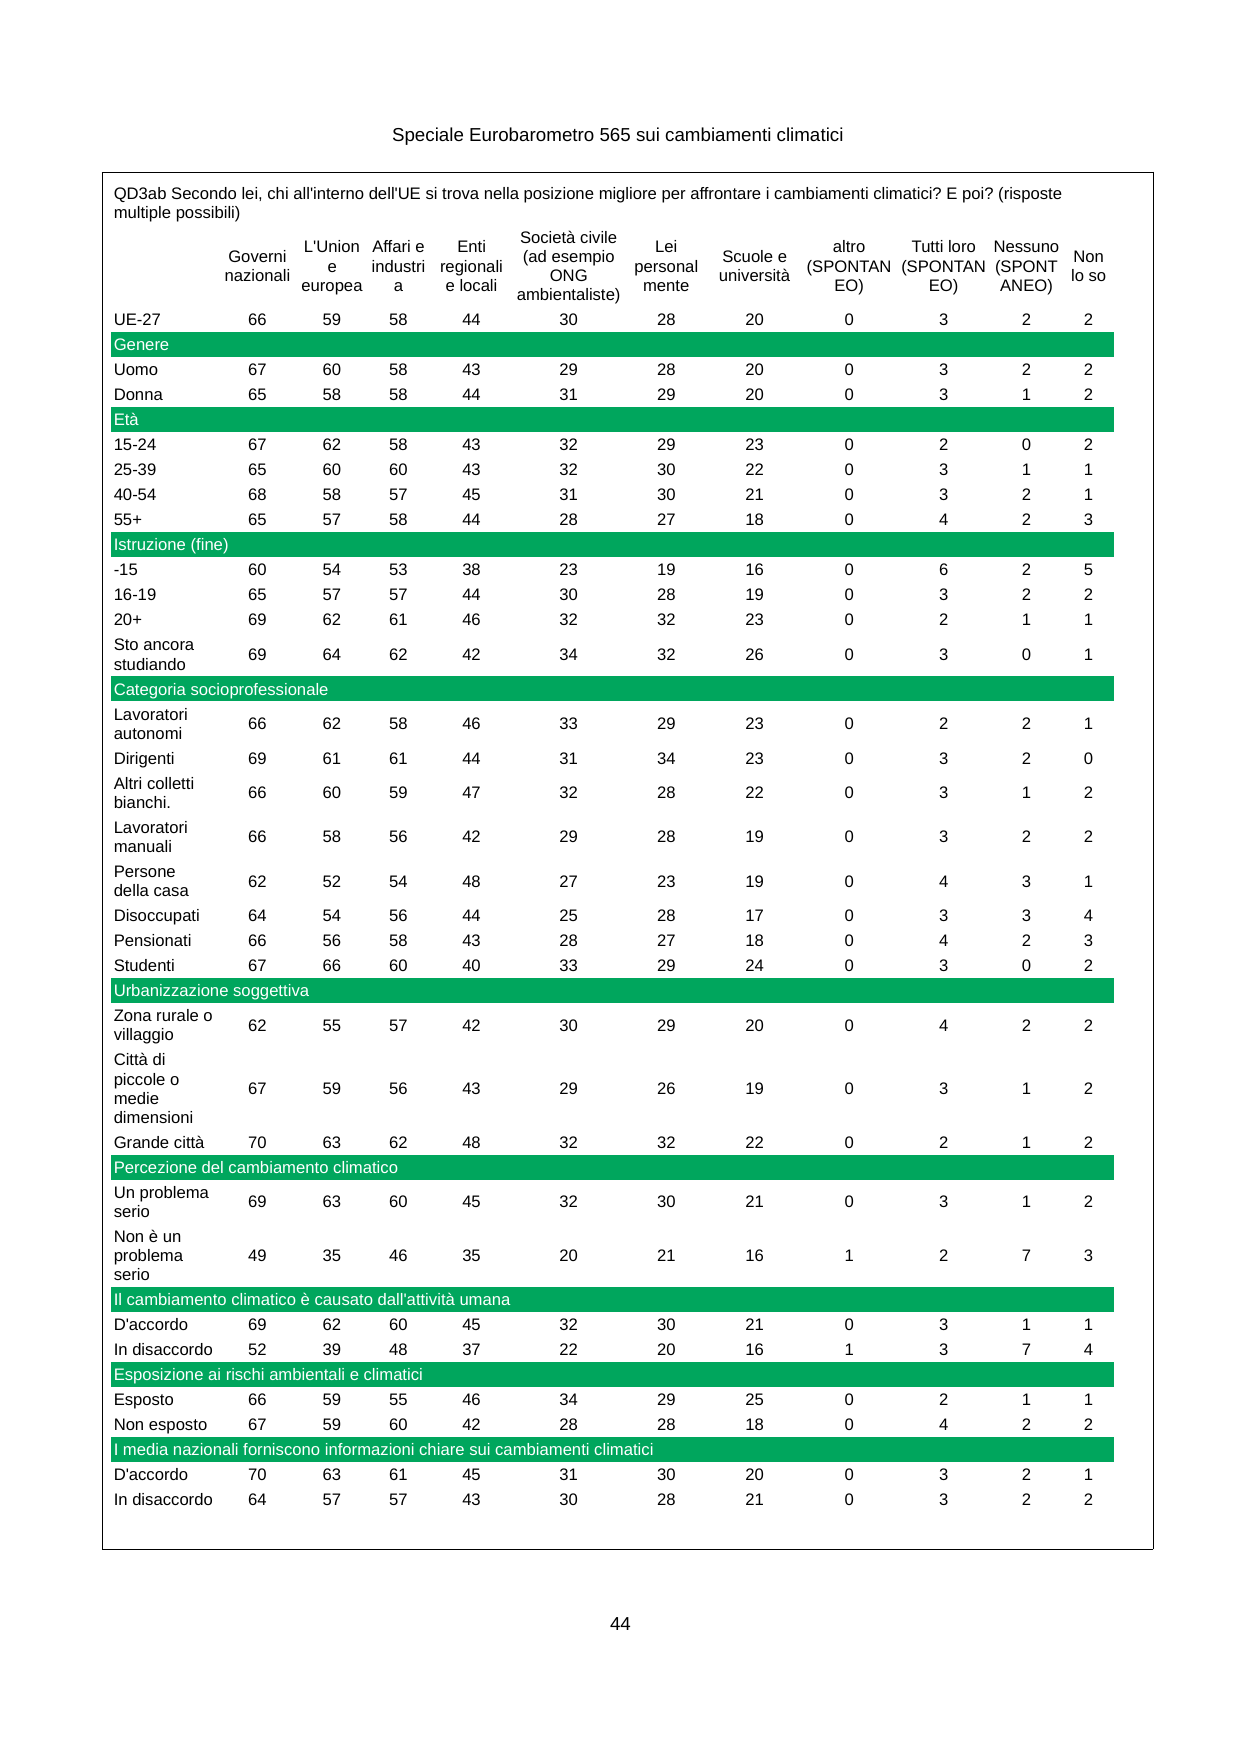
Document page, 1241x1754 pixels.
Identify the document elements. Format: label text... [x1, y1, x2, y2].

table_cell 59 [298, 1387, 366, 1412]
table_cell 69 [217, 632, 297, 676]
table_cell 0 [801, 1412, 897, 1437]
table_cell 3 [897, 582, 990, 607]
table_cell 3 [897, 1337, 990, 1362]
table_cell 1 [1062, 701, 1114, 746]
table_cell In disaccordo [111, 1337, 217, 1362]
table_cell 1 [990, 1130, 1062, 1155]
table_cell 3 [897, 382, 990, 407]
table_cell 30 [625, 1462, 707, 1487]
table_cell 20 [708, 1003, 801, 1047]
table_header QD3ab Secondo lei, chi all'interno dell'UE si trova nella posizione migliore per affrontare i cambiamenti climatici? E poi? (risposte multiple possibili) [111, 181, 1114, 225]
table_cell Dirigenti [111, 746, 217, 771]
table_cell 0 [801, 1130, 897, 1155]
table_cell 32 [512, 432, 625, 457]
table_cell 55+ [111, 507, 217, 532]
table_cell 43 [430, 1487, 512, 1512]
table_cell 32 [512, 1180, 625, 1224]
table_cell 29 [625, 953, 707, 978]
table_cell 23 [708, 432, 801, 457]
table_cell 0 [801, 1003, 897, 1047]
table_cell 67 [217, 432, 297, 457]
table_cell 20 [708, 357, 801, 382]
table_cell 28 [625, 307, 707, 332]
table_cell 62 [298, 1312, 366, 1337]
table_cell 54 [298, 557, 366, 582]
table_cell 35 [430, 1224, 512, 1287]
table_cell 0 [801, 1387, 897, 1412]
table_cell I media nazionali forniscono informazioni chiare sui cambiamenti climatici [111, 1437, 1114, 1462]
table_cell 18 [708, 928, 801, 953]
table_cell 3 [897, 1312, 990, 1337]
table_cell 60 [298, 771, 366, 815]
table_cell 60 [217, 557, 297, 582]
table_cell 61 [366, 1462, 430, 1487]
table_cell 47 [430, 771, 512, 815]
table_cell 2 [990, 557, 1062, 582]
table_cell 43 [430, 1047, 512, 1130]
table_cell 57 [366, 482, 430, 507]
table_cell Persone della casa [111, 859, 217, 903]
table_cell 22 [708, 1130, 801, 1155]
table_cell 21 [625, 1224, 707, 1287]
table_cell 58 [366, 307, 430, 332]
table_cell Urbanizzazione soggettiva [111, 978, 1114, 1003]
table_cell 69 [217, 746, 297, 771]
table_cell 23 [708, 701, 801, 746]
table_cell 3 [897, 632, 990, 676]
table_cell 25 [708, 1387, 801, 1412]
table_cell 39 [298, 1337, 366, 1362]
table_cell 35 [298, 1224, 366, 1287]
table_cell 21 [708, 1180, 801, 1224]
table_cell 44 [430, 382, 512, 407]
table_cell 32 [512, 1130, 625, 1155]
table_cell 46 [430, 607, 512, 632]
table_cell 4 [897, 1412, 990, 1437]
table_cell 2 [1062, 432, 1114, 457]
table_cell 0 [801, 1462, 897, 1487]
table_cell 2 [897, 1130, 990, 1155]
table_cell 2 [990, 582, 1062, 607]
table_cell 3 [897, 1180, 990, 1224]
table_cell 30 [512, 1003, 625, 1047]
table_cell 64 [217, 1487, 297, 1512]
table_cell 44 [430, 746, 512, 771]
table_cell 68 [217, 482, 297, 507]
table_cell 20 [625, 1337, 707, 1362]
table_cell 4 [1062, 1337, 1114, 1362]
table_cell 0 [990, 432, 1062, 457]
table_cell 44 [430, 307, 512, 332]
table_cell 45 [430, 1462, 512, 1487]
table_cell Non esposto [111, 1412, 217, 1437]
table_cell 62 [217, 1003, 297, 1047]
table_cell 3 [1062, 928, 1114, 953]
table_cell 20 [708, 307, 801, 332]
table_cell 53 [366, 557, 430, 582]
table_cell 0 [1062, 746, 1114, 771]
table_cell Uomo [111, 357, 217, 382]
table_cell 56 [366, 815, 430, 859]
table_cell 70 [217, 1462, 297, 1487]
table_cell 42 [430, 1412, 512, 1437]
table_cell 30 [625, 482, 707, 507]
table_cell 2 [990, 1462, 1062, 1487]
table_cell Società civile (ad esempio ONG ambientaliste) [512, 225, 625, 307]
table_cell 37 [430, 1337, 512, 1362]
table_cell 21 [708, 1487, 801, 1512]
table_cell 30 [512, 582, 625, 607]
table_cell 4 [1062, 903, 1114, 928]
table_cell 56 [366, 903, 430, 928]
table_cell 1 [990, 607, 1062, 632]
table_cell 2 [1062, 815, 1114, 859]
table_cell 31 [512, 482, 625, 507]
table_cell 62 [366, 1130, 430, 1155]
table_cell Studenti [111, 953, 217, 978]
table_cell 43 [430, 432, 512, 457]
table_cell 23 [512, 557, 625, 582]
table_cell 69 [217, 1180, 297, 1224]
table_cell 46 [430, 701, 512, 746]
table_cell 27 [512, 859, 625, 903]
table_cell 48 [430, 1130, 512, 1155]
table_cell 58 [366, 507, 430, 532]
table_cell 67 [217, 1047, 297, 1130]
table_cell 33 [512, 953, 625, 978]
table_cell 16 [708, 557, 801, 582]
table_cell 22 [708, 457, 801, 482]
table_cell 3 [897, 357, 990, 382]
table_cell 29 [512, 815, 625, 859]
table_cell 56 [298, 928, 366, 953]
table_cell 66 [217, 928, 297, 953]
table_cell Non è un problema serio [111, 1224, 217, 1287]
table_cell 23 [708, 607, 801, 632]
table_cell 43 [430, 357, 512, 382]
table_cell 28 [625, 1412, 707, 1437]
table_cell 3 [897, 1047, 990, 1130]
table_cell 1 [990, 1047, 1062, 1130]
table_cell 62 [366, 632, 430, 676]
table_cell 28 [625, 815, 707, 859]
table_cell Disoccupati [111, 903, 217, 928]
table_cell 66 [217, 701, 297, 746]
table_cell 3 [897, 307, 990, 332]
table_cell 2 [990, 1412, 1062, 1437]
table_cell Affari e industria [366, 225, 430, 307]
table_cell 0 [801, 482, 897, 507]
table_cell 2 [1062, 307, 1114, 332]
table_cell Esposto [111, 1387, 217, 1412]
table_cell 42 [430, 1003, 512, 1047]
table_cell 60 [366, 1412, 430, 1437]
table_cell 2 [990, 357, 1062, 382]
table_cell 28 [512, 1412, 625, 1437]
table_cell 28 [625, 903, 707, 928]
table_cell 19 [708, 815, 801, 859]
table_cell 54 [366, 859, 430, 903]
table_cell 59 [298, 307, 366, 332]
table_cell 40 [430, 953, 512, 978]
table_cell 28 [625, 582, 707, 607]
table_cell 3 [1062, 1224, 1114, 1287]
table_cell 2 [1062, 953, 1114, 978]
table_cell 60 [366, 1312, 430, 1337]
table_cell 55 [366, 1387, 430, 1412]
table_cell 0 [801, 928, 897, 953]
table_cell D'accordo [111, 1312, 217, 1337]
table_cell 31 [512, 1462, 625, 1487]
table_cell 3 [897, 457, 990, 482]
table_cell 45 [430, 1180, 512, 1224]
table_cell 1 [990, 457, 1062, 482]
table_cell 3 [990, 859, 1062, 903]
table_cell 40-54 [111, 482, 217, 507]
table_cell 2 [897, 1387, 990, 1412]
table_cell 44 [430, 903, 512, 928]
table_cell 0 [990, 632, 1062, 676]
table_cell 0 [801, 1487, 897, 1512]
table_cell 2 [990, 507, 1062, 532]
table_cell 1 [990, 1312, 1062, 1337]
table_cell 29 [625, 382, 707, 407]
table_cell 46 [430, 1387, 512, 1412]
table_cell 16-19 [111, 582, 217, 607]
table_cell 2 [1062, 1487, 1114, 1512]
table_cell Pensionati [111, 928, 217, 953]
table_cell 57 [366, 582, 430, 607]
table_cell 23 [708, 746, 801, 771]
table_cell 18 [708, 507, 801, 532]
table_cell 1 [1062, 632, 1114, 676]
table_cell 0 [801, 1312, 897, 1337]
table_cell 62 [298, 701, 366, 746]
table_cell 2 [1062, 1130, 1114, 1155]
table_cell Scuole e università [708, 225, 801, 307]
table_cell [111, 225, 217, 307]
table_cell 23 [625, 859, 707, 903]
table_cell 38 [430, 557, 512, 582]
table_cell Percezione del cambiamento climatico [111, 1155, 1114, 1180]
table_cell 2 [990, 482, 1062, 507]
table_cell UE-27 [111, 307, 217, 332]
table_cell 63 [298, 1180, 366, 1224]
table_cell 49 [217, 1224, 297, 1287]
table_cell 57 [298, 582, 366, 607]
table_cell 31 [512, 382, 625, 407]
table_cell 58 [298, 482, 366, 507]
table_cell 58 [366, 928, 430, 953]
table_cell 17 [708, 903, 801, 928]
table_cell 0 [801, 1047, 897, 1130]
table_cell 32 [625, 607, 707, 632]
table_cell 25 [512, 903, 625, 928]
table_cell 27 [625, 507, 707, 532]
table_cell 60 [366, 457, 430, 482]
table_cell 28 [625, 1487, 707, 1512]
table_cell 0 [801, 607, 897, 632]
table_cell 2 [1062, 1047, 1114, 1130]
table_cell 0 [801, 1180, 897, 1224]
table_cell 21 [708, 1312, 801, 1337]
table_cell Grande città [111, 1130, 217, 1155]
table_cell 19 [708, 859, 801, 903]
table_cell 1 [1062, 482, 1114, 507]
table_cell 59 [298, 1047, 366, 1130]
table_cell 2 [1062, 1003, 1114, 1047]
table_cell 65 [217, 382, 297, 407]
table_cell altro (SPONTANEO) [801, 225, 897, 307]
table_cell 18 [708, 1412, 801, 1437]
table_cell 54 [298, 903, 366, 928]
table_cell 21 [708, 482, 801, 507]
table_cell 58 [366, 701, 430, 746]
table_cell Donna [111, 382, 217, 407]
table_cell 67 [217, 953, 297, 978]
table_cell 2 [990, 928, 1062, 953]
table_cell 29 [625, 1387, 707, 1412]
table_cell 1 [990, 771, 1062, 815]
table_cell 5 [1062, 557, 1114, 582]
table_cell 67 [217, 1412, 297, 1437]
table_cell 46 [366, 1224, 430, 1287]
table_cell 0 [990, 953, 1062, 978]
table_cell 70 [217, 1130, 297, 1155]
table_cell 0 [801, 746, 897, 771]
table_cell 1 [1062, 1387, 1114, 1412]
table_cell 2 [1062, 1180, 1114, 1224]
table_cell 59 [298, 1412, 366, 1437]
table_cell 3 [897, 482, 990, 507]
table_cell 62 [217, 859, 297, 903]
table_cell 52 [298, 859, 366, 903]
table_cell Lavoratori manuali [111, 815, 217, 859]
table_cell 34 [512, 1387, 625, 1412]
table_cell 0 [801, 903, 897, 928]
table_cell 58 [366, 432, 430, 457]
table_cell 19 [708, 582, 801, 607]
table_cell Altri colletti bianchi. [111, 771, 217, 815]
table_cell 60 [298, 457, 366, 482]
table_cell 69 [217, 607, 297, 632]
table_cell 64 [217, 903, 297, 928]
table_cell 60 [298, 357, 366, 382]
table_cell 28 [625, 771, 707, 815]
table_cell 32 [512, 771, 625, 815]
table_cell 2 [990, 1003, 1062, 1047]
table_cell 1 [990, 1387, 1062, 1412]
table_cell 66 [217, 1387, 297, 1412]
table_cell Un problema serio [111, 1180, 217, 1224]
table_cell 29 [625, 432, 707, 457]
table_cell 7 [990, 1337, 1062, 1362]
table_cell 2 [990, 815, 1062, 859]
table_cell 26 [708, 632, 801, 676]
table_cell 45 [430, 482, 512, 507]
table_cell Sto ancora studiando [111, 632, 217, 676]
table_cell 0 [801, 357, 897, 382]
table_cell 2 [1062, 1412, 1114, 1437]
table_cell 0 [801, 771, 897, 815]
table_cell 62 [298, 607, 366, 632]
table_cell 0 [801, 507, 897, 532]
table_cell 42 [430, 632, 512, 676]
table_cell 66 [217, 815, 297, 859]
table_cell 1 [1062, 1462, 1114, 1487]
table_cell 32 [512, 457, 625, 482]
table_cell 22 [512, 1337, 625, 1362]
table_cell 24 [708, 953, 801, 978]
table_cell D'accordo [111, 1462, 217, 1487]
table_cell 2 [990, 1487, 1062, 1512]
table_cell 42 [430, 815, 512, 859]
table_cell 57 [366, 1487, 430, 1512]
table_cell 30 [625, 1312, 707, 1337]
table_cell 29 [512, 1047, 625, 1130]
table_cell 1 [990, 382, 1062, 407]
table_cell 63 [298, 1130, 366, 1155]
table_cell 58 [366, 382, 430, 407]
table_cell 2 [990, 307, 1062, 332]
table_cell Enti regionali e locali [430, 225, 512, 307]
table_cell 0 [801, 953, 897, 978]
table_cell 1 [1062, 1312, 1114, 1337]
table_cell 34 [625, 746, 707, 771]
table_cell 1 [1062, 457, 1114, 482]
table_cell Lavoratori autonomi [111, 701, 217, 746]
table_cell 66 [217, 307, 297, 332]
table_cell 2 [897, 432, 990, 457]
table_cell 0 [801, 815, 897, 859]
table_cell 20+ [111, 607, 217, 632]
table_cell 33 [512, 701, 625, 746]
table_cell 48 [430, 859, 512, 903]
table_cell 65 [217, 457, 297, 482]
table_cell Governi nazionali [217, 225, 297, 307]
table_cell 30 [512, 1487, 625, 1512]
table_cell 20 [708, 382, 801, 407]
table_cell 65 [217, 507, 297, 532]
table_cell 43 [430, 928, 512, 953]
table_cell 0 [801, 457, 897, 482]
table_cell 0 [801, 582, 897, 607]
table_cell 4 [897, 859, 990, 903]
table_cell 2 [897, 1224, 990, 1287]
table_cell 16 [708, 1337, 801, 1362]
table_cell 2 [1062, 771, 1114, 815]
table_cell 32 [512, 607, 625, 632]
table_cell 66 [217, 771, 297, 815]
table_cell 32 [625, 1130, 707, 1155]
table_cell 0 [801, 432, 897, 457]
table_cell L'Unione europea [298, 225, 366, 307]
table_cell Esposizione ai rischi ambientali e climatici [111, 1362, 1114, 1387]
table_cell 26 [625, 1047, 707, 1130]
table_cell 30 [625, 1180, 707, 1224]
table_cell 57 [298, 507, 366, 532]
table_cell 34 [512, 632, 625, 676]
table_cell 0 [801, 859, 897, 903]
table_cell 0 [801, 382, 897, 407]
table_cell 4 [897, 928, 990, 953]
table_cell 61 [366, 746, 430, 771]
table_cell Città di piccole o medie dimensioni [111, 1047, 217, 1130]
table_cell -15 [111, 557, 217, 582]
table_cell Zona rurale o villaggio [111, 1003, 217, 1047]
table_cell Nessuno (SPONTANEO) [990, 225, 1062, 307]
table_cell 58 [298, 382, 366, 407]
table_cell 44 [430, 507, 512, 532]
table_cell 57 [298, 1487, 366, 1512]
table_cell 3 [897, 771, 990, 815]
table_cell 58 [298, 815, 366, 859]
table_cell 48 [366, 1337, 430, 1362]
table_cell 57 [366, 1003, 430, 1047]
table_cell 2 [1062, 382, 1114, 407]
table_cell 3 [897, 746, 990, 771]
table_cell 30 [625, 457, 707, 482]
table_cell 0 [801, 632, 897, 676]
table_cell 0 [801, 701, 897, 746]
table_cell 3 [897, 953, 990, 978]
table_cell 1 [801, 1337, 897, 1362]
table_cell Categoria socioprofessionale [111, 676, 1114, 701]
table_cell 25-39 [111, 457, 217, 482]
table_cell 61 [298, 746, 366, 771]
table_cell 28 [625, 357, 707, 382]
table_cell 45 [430, 1312, 512, 1337]
table_cell 29 [625, 701, 707, 746]
table_cell 4 [897, 1003, 990, 1047]
table_cell 19 [708, 1047, 801, 1130]
table_cell 60 [366, 1180, 430, 1224]
table_cell Il cambiamento climatico è causato dall'attività umana [111, 1287, 1114, 1312]
table_cell 22 [708, 771, 801, 815]
table_cell In disaccordo [111, 1487, 217, 1512]
table_cell 6 [897, 557, 990, 582]
table_cell 2 [897, 701, 990, 746]
table_cell 59 [366, 771, 430, 815]
table_cell 56 [366, 1047, 430, 1130]
table_cell 3 [1062, 507, 1114, 532]
table_cell 58 [366, 357, 430, 382]
table_cell 65 [217, 582, 297, 607]
table_cell 2 [1062, 582, 1114, 607]
table_cell 1 [1062, 859, 1114, 903]
table_cell 60 [366, 953, 430, 978]
table_cell Istruzione (fine) [111, 532, 1114, 557]
table_cell 19 [625, 557, 707, 582]
table_cell Non lo so [1062, 225, 1114, 307]
table_cell 31 [512, 746, 625, 771]
table_cell 4 [897, 507, 990, 532]
table_cell 3 [897, 903, 990, 928]
table_cell 29 [512, 357, 625, 382]
table_cell 32 [512, 1312, 625, 1337]
table_cell 27 [625, 928, 707, 953]
table_cell 62 [298, 432, 366, 457]
table_cell 3 [897, 815, 990, 859]
table_cell 61 [366, 607, 430, 632]
table_cell 16 [708, 1224, 801, 1287]
table_cell 2 [990, 746, 1062, 771]
table_cell 44 [430, 582, 512, 607]
table_cell Genere [111, 332, 1114, 357]
table_cell 66 [298, 953, 366, 978]
table_cell 63 [298, 1462, 366, 1487]
table_cell 28 [512, 507, 625, 532]
table_cell 52 [217, 1337, 297, 1362]
table_cell 7 [990, 1224, 1062, 1287]
table_cell 1 [801, 1224, 897, 1287]
table_cell 3 [897, 1487, 990, 1512]
table_cell 1 [1062, 607, 1114, 632]
table_cell 2 [1062, 357, 1114, 382]
table_cell 1 [990, 1180, 1062, 1224]
table_cell Lei personalmente [625, 225, 707, 307]
table_cell 30 [512, 307, 625, 332]
table_cell Tutti loro (SPONTANEO) [897, 225, 990, 307]
table_cell 0 [801, 307, 897, 332]
table_cell 2 [897, 607, 990, 632]
table_cell 32 [625, 632, 707, 676]
table_cell 0 [801, 557, 897, 582]
table_cell 67 [217, 357, 297, 382]
table_cell 20 [708, 1462, 801, 1487]
table_cell 28 [512, 928, 625, 953]
table_cell 69 [217, 1312, 297, 1337]
table_cell 15-24 [111, 432, 217, 457]
table_cell 2 [990, 701, 1062, 746]
table_cell 3 [897, 1462, 990, 1487]
table_cell 20 [512, 1224, 625, 1287]
table_cell 64 [298, 632, 366, 676]
table_cell 29 [625, 1003, 707, 1047]
table_cell 55 [298, 1003, 366, 1047]
table_cell Età [111, 407, 1114, 432]
table_cell 43 [430, 457, 512, 482]
table_cell 3 [990, 903, 1062, 928]
